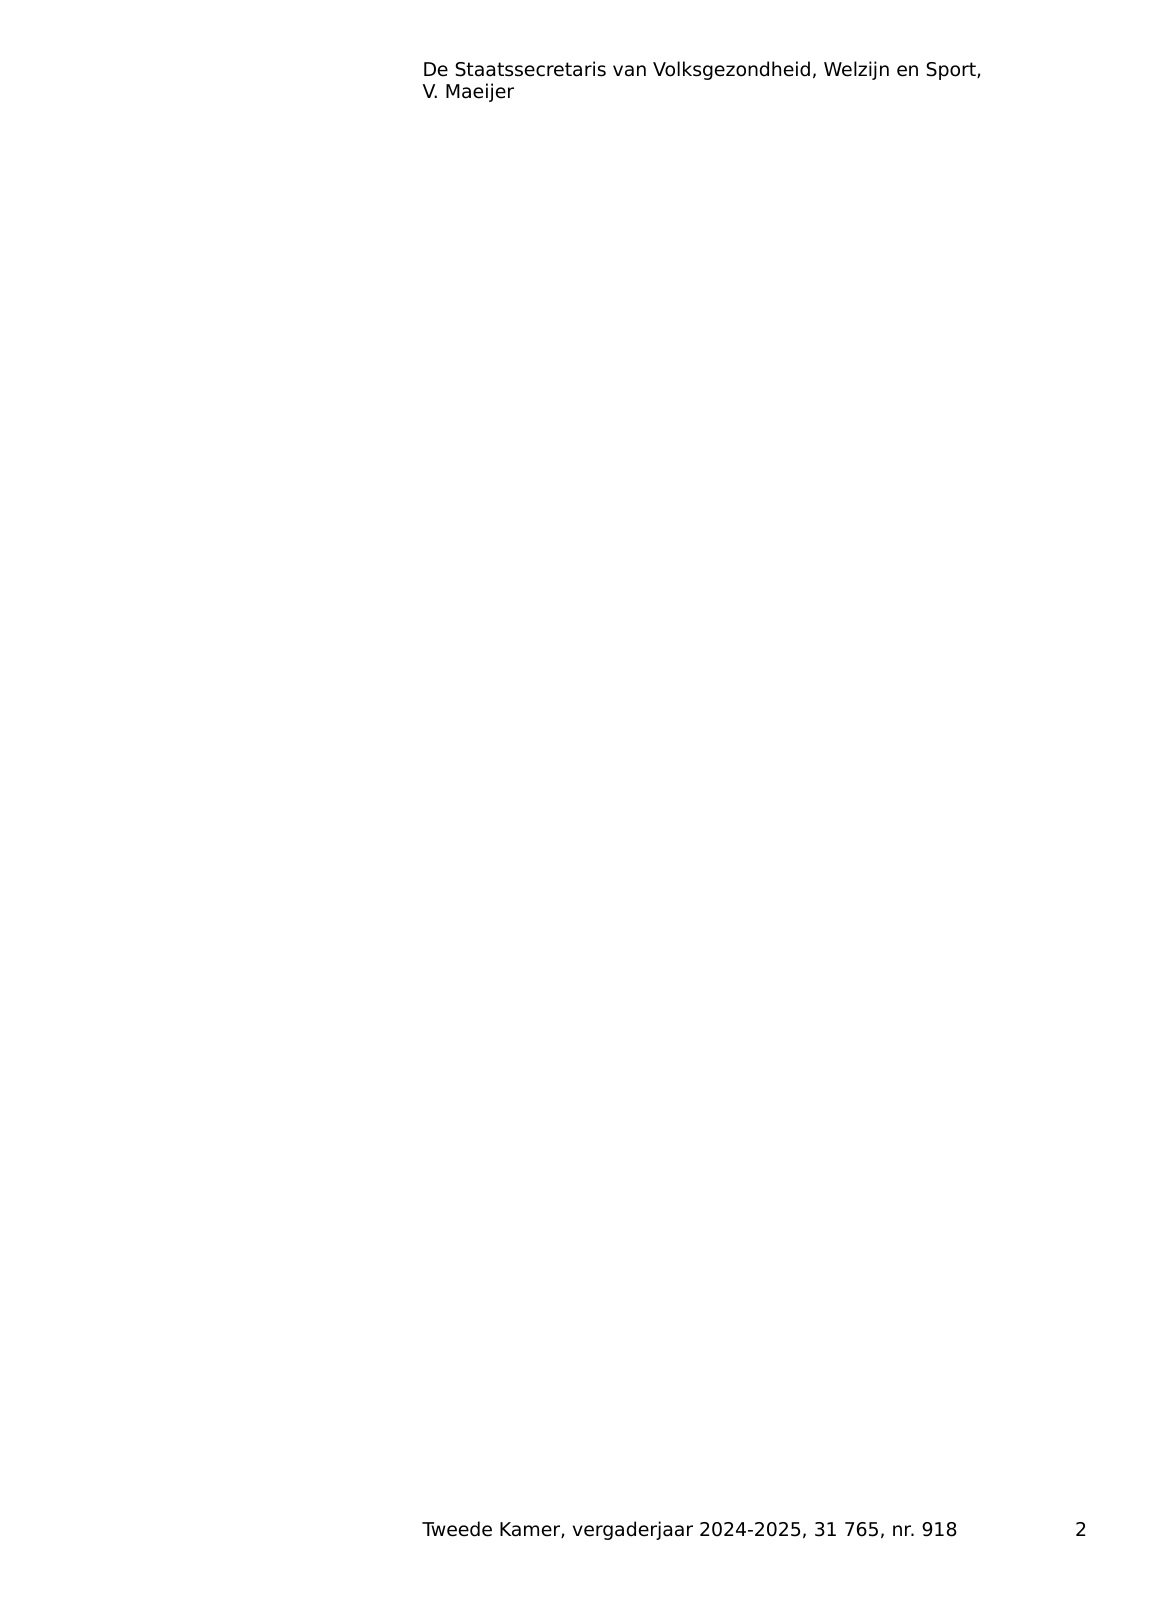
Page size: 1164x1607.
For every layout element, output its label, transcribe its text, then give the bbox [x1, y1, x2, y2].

text De Staatssecretaris van Volksgezondheid, Welzijn en Sport, V. Maeijer [422, 59, 1087, 103]
